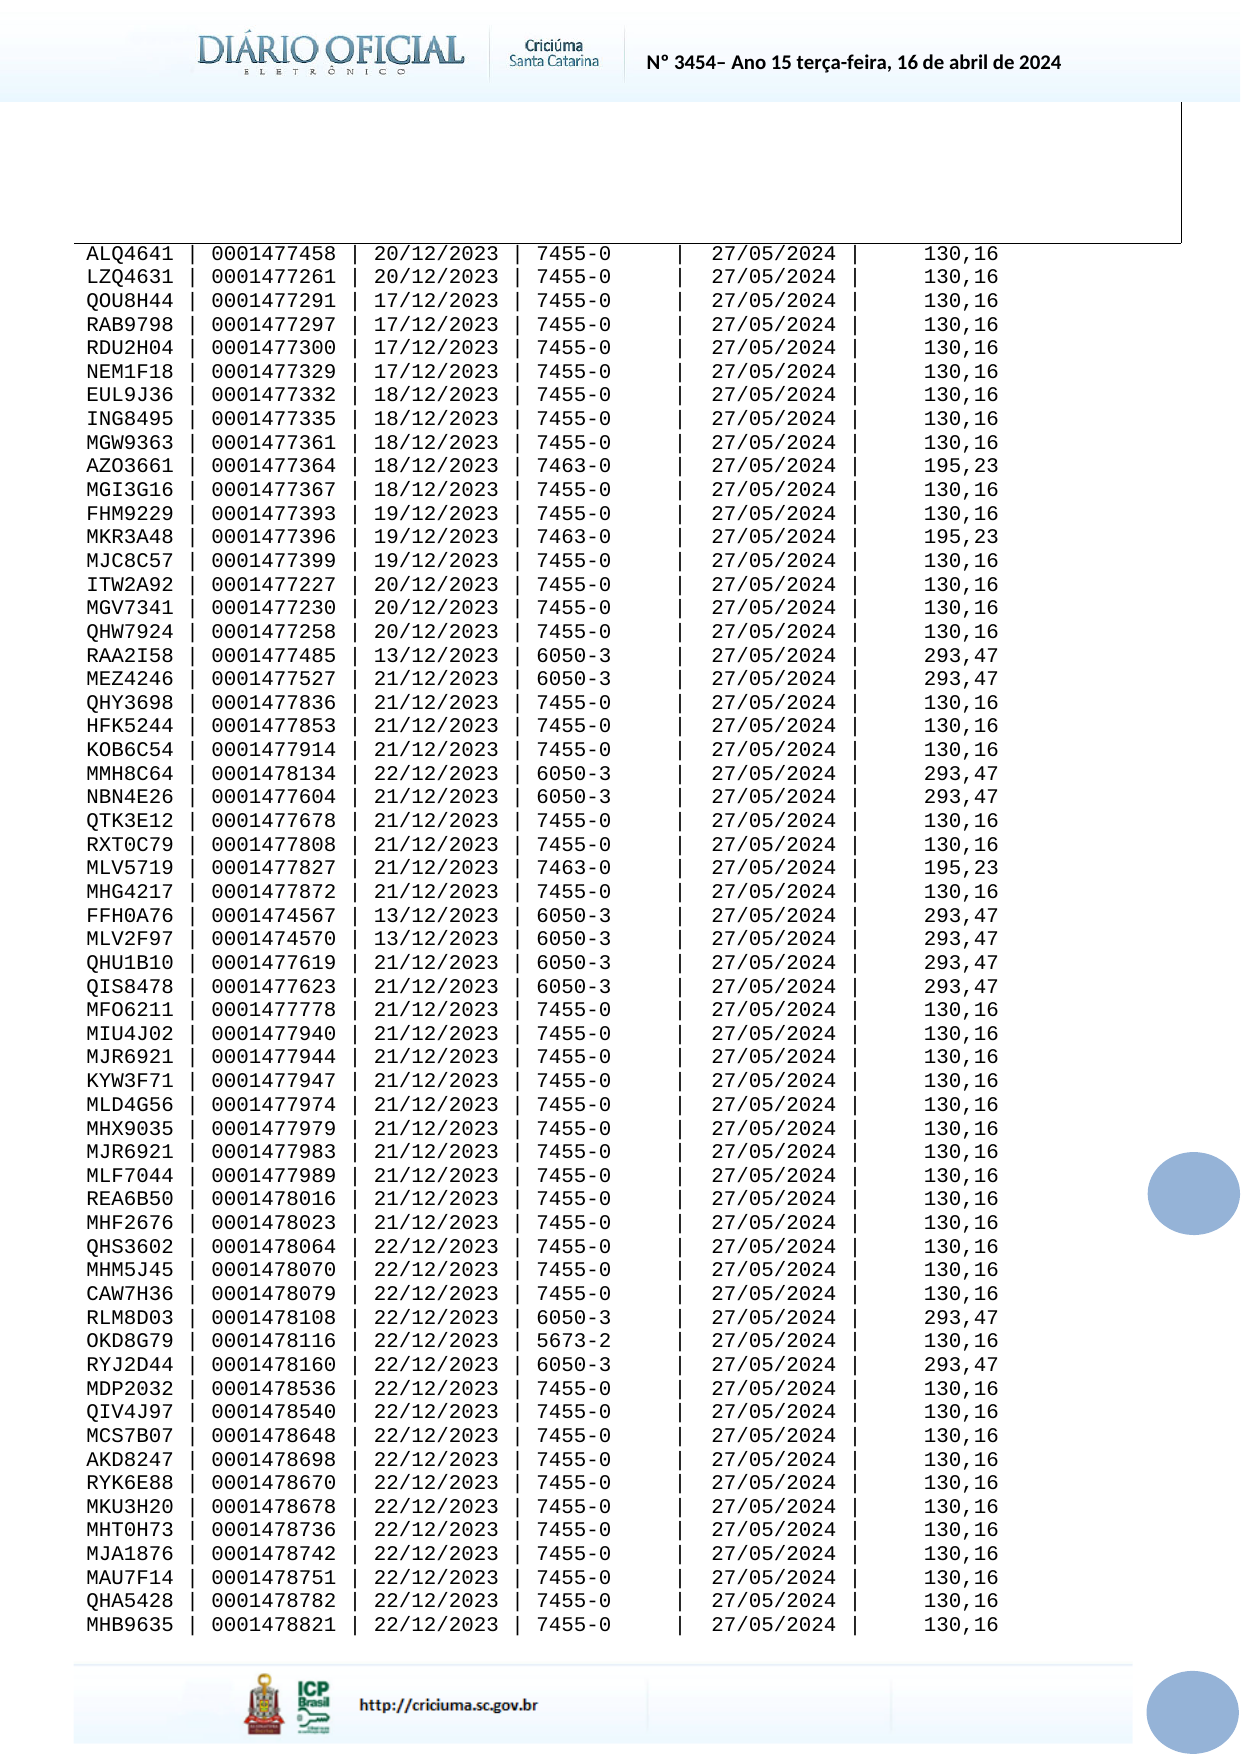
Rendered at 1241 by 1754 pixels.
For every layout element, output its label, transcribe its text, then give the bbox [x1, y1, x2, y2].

text QTK3E12 | 0001477678 | 21/12/2023 | 7455-0 | 27/05/2024 | 130,16 [74, 810, 1181, 834]
text QIV4J97 | 0001478540 | 22/12/2023 | 7455-0 | 27/05/2024 | 130,16 [74, 1401, 1181, 1425]
text ING8495 | 0001477335 | 18/12/2023 | 7455-0 | 27/05/2024 | 130,16 [74, 408, 1181, 432]
text RXT0C79 | 0001477808 | 21/12/2023 | 7455-0 | 27/05/2024 | 130,16 [74, 834, 1181, 857]
text RYJ2D44 | 0001478160 | 22/12/2023 | 6050-3 | 27/05/2024 | 293,47 [74, 1354, 1181, 1378]
text MJC8C57 | 0001477399 | 19/12/2023 | 7455-0 | 27/05/2024 | 130,16 [74, 550, 1181, 574]
text KOB6C54 | 0001477914 | 21/12/2023 | 7455-0 | 27/05/2024 | 130,16 [74, 739, 1181, 763]
text LZQ4631 | 0001477261 | 20/12/2023 | 7455-0 | 27/05/2024 | 130,16 [74, 266, 1181, 290]
text NEM1F18 | 0001477329 | 17/12/2023 | 7455-0 | 27/05/2024 | 130,16 [74, 361, 1181, 384]
text MJA1876 | 0001478742 | 22/12/2023 | 7455-0 | 27/05/2024 | 130,16 [74, 1543, 1181, 1567]
text MHF2676 | 0001478023 | 21/12/2023 | 7455-0 | 27/05/2024 | 130,16 [74, 1212, 1181, 1236]
text MJR6921 | 0001477983 | 21/12/2023 | 7455-0 | 27/05/2024 | 130,16 [74, 1141, 1181, 1165]
text MDP2032 | 0001478536 | 22/12/2023 | 7455-0 | 27/05/2024 | 130,16 [74, 1378, 1181, 1401]
text RDU2H04 | 0001477300 | 17/12/2023 | 7455-0 | 27/05/2024 | 130,16 [74, 337, 1181, 361]
text CAW7H36 | 0001478079 | 22/12/2023 | 7455-0 | 27/05/2024 | 130,16 [74, 1283, 1181, 1307]
text MHG4217 | 0001477872 | 21/12/2023 | 7455-0 | 27/05/2024 | 130,16 [74, 881, 1181, 905]
text MCS7B07 | 0001478648 | 22/12/2023 | 7455-0 | 27/05/2024 | 130,16 [74, 1425, 1181, 1448]
text RAB9798 | 0001477297 | 17/12/2023 | 7455-0 | 27/05/2024 | 130,16 [74, 313, 1181, 337]
text MHX9035 | 0001477979 | 21/12/2023 | 7455-0 | 27/05/2024 | 130,16 [74, 1117, 1181, 1141]
text MHB9635 | 0001478821 | 22/12/2023 | 7455-0 | 27/05/2024 | 130,16 [74, 1614, 1181, 1638]
text MLV5719 | 0001477827 | 21/12/2023 | 7463-0 | 27/05/2024 | 195,23 [74, 857, 1181, 881]
text QHS3602 | 0001478064 | 22/12/2023 | 7455-0 | 27/05/2024 | 130,16 [74, 1236, 1181, 1259]
text AKD8247 | 0001478698 | 22/12/2023 | 7455-0 | 27/05/2024 | 130,16 [74, 1448, 1181, 1472]
text MGW9363 | 0001477361 | 18/12/2023 | 7455-0 | 27/05/2024 | 130,16 [74, 432, 1181, 455]
text MLF7044 | 0001477989 | 21/12/2023 | 7455-0 | 27/05/2024 | 130,16 [74, 1165, 1159, 1188]
text MJR6921 | 0001477944 | 21/12/2023 | 7455-0 | 27/05/2024 | 130,16 [74, 1047, 1181, 1070]
text QHY3698 | 0001477836 | 21/12/2023 | 7455-0 | 27/05/2024 | 130,16 [74, 692, 1181, 716]
text MGV7341 | 0001477230 | 20/12/2023 | 7455-0 | 27/05/2024 | 130,16 [74, 597, 1181, 621]
text OKD8G79 | 0001478116 | 22/12/2023 | 5673-2 | 27/05/2024 | 130,16 [74, 1330, 1181, 1354]
text KYW3F71 | 0001477947 | 21/12/2023 | 7455-0 | 27/05/2024 | 130,16 [74, 1070, 1181, 1094]
text AZO3661 | 0001477364 | 18/12/2023 | 7463-0 | 27/05/2024 | 195,23 [74, 455, 1181, 479]
text MLV2F97 | 0001474570 | 13/12/2023 | 6050-3 | 27/05/2024 | 293,47 [74, 928, 1181, 952]
text QHA5428 | 0001478782 | 22/12/2023 | 7455-0 | 27/05/2024 | 130,16 [74, 1590, 1181, 1614]
text MIU4J02 | 0001477940 | 21/12/2023 | 7455-0 | 27/05/2024 | 130,16 [74, 1023, 1181, 1047]
text QHU1B10 | 0001477619 | 21/12/2023 | 6050-3 | 27/05/2024 | 293,47 [74, 952, 1181, 976]
text MMH8C64 | 0001478134 | 22/12/2023 | 6050-3 | 27/05/2024 | 293,47 [74, 763, 1181, 786]
text MLD4G56 | 0001477974 | 21/12/2023 | 7455-0 | 27/05/2024 | 130,16 [74, 1094, 1181, 1117]
text ITW2A92 | 0001477227 | 20/12/2023 | 7455-0 | 27/05/2024 | 130,16 [74, 574, 1181, 597]
text NBN4E26 | 0001477604 | 21/12/2023 | 6050-3 | 27/05/2024 | 293,47 [74, 786, 1181, 810]
text HFK5244 | 0001477853 | 21/12/2023 | 7455-0 | 27/05/2024 | 130,16 [74, 716, 1181, 739]
text MHT0H73 | 0001478736 | 22/12/2023 | 7455-0 | 27/05/2024 | 130,16 [74, 1519, 1181, 1543]
text QHW7924 | 0001477258 | 20/12/2023 | 7455-0 | 27/05/2024 | 130,16 [74, 621, 1181, 644]
text MKR3A48 | 0001477396 | 19/12/2023 | 7463-0 | 27/05/2024 | 195,23 [74, 526, 1181, 550]
text EUL9J36 | 0001477332 | 18/12/2023 | 7455-0 | 27/05/2024 | 130,16 [74, 384, 1181, 408]
text FFH0A76 | 0001474567 | 13/12/2023 | 6050-3 | 27/05/2024 | 293,47 [74, 905, 1181, 928]
text MHM5J45 | 0001478070 | 22/12/2023 | 7455-0 | 27/05/2024 | 130,16 [74, 1259, 1181, 1283]
text MGI3G16 | 0001477367 | 18/12/2023 | 7455-0 | 27/05/2024 | 130,16 [74, 479, 1181, 503]
text ALQ4641 | 0001477458 | 20/12/2023 | 7455-0 | 27/05/2024 | 130,16 [74, 243, 1181, 266]
text RAA2I58 | 0001477485 | 13/12/2023 | 6050-3 | 27/05/2024 | 293,47 [74, 644, 1181, 668]
text MKU3H20 | 0001478678 | 22/12/2023 | 7455-0 | 27/05/2024 | 130,16 [74, 1496, 1181, 1519]
text MAU7F14 | 0001478751 | 22/12/2023 | 7455-0 | 27/05/2024 | 130,16 [74, 1567, 1181, 1590]
text REA6B50 | 0001478016 | 21/12/2023 | 7455-0 | 27/05/2024 | 130,16 [74, 1188, 1152, 1212]
text MEZ4246 | 0001477527 | 21/12/2023 | 6050-3 | 27/05/2024 | 293,47 [74, 668, 1181, 692]
text QIS8478 | 0001477623 | 21/12/2023 | 6050-3 | 27/05/2024 | 293,47 [74, 976, 1181, 999]
text FHM9229 | 0001477393 | 19/12/2023 | 7455-0 | 27/05/2024 | 130,16 [74, 503, 1181, 526]
text QOU8H44 | 0001477291 | 17/12/2023 | 7455-0 | 27/05/2024 | 130,16 [74, 290, 1181, 313]
text RLM8D03 | 0001478108 | 22/12/2023 | 6050-3 | 27/05/2024 | 293,47 [74, 1307, 1181, 1330]
text RYK6E88 | 0001478670 | 22/12/2023 | 7455-0 | 27/05/2024 | 130,16 [74, 1472, 1181, 1496]
text MFO6211 | 0001477778 | 21/12/2023 | 7455-0 | 27/05/2024 | 130,16 [74, 999, 1181, 1023]
